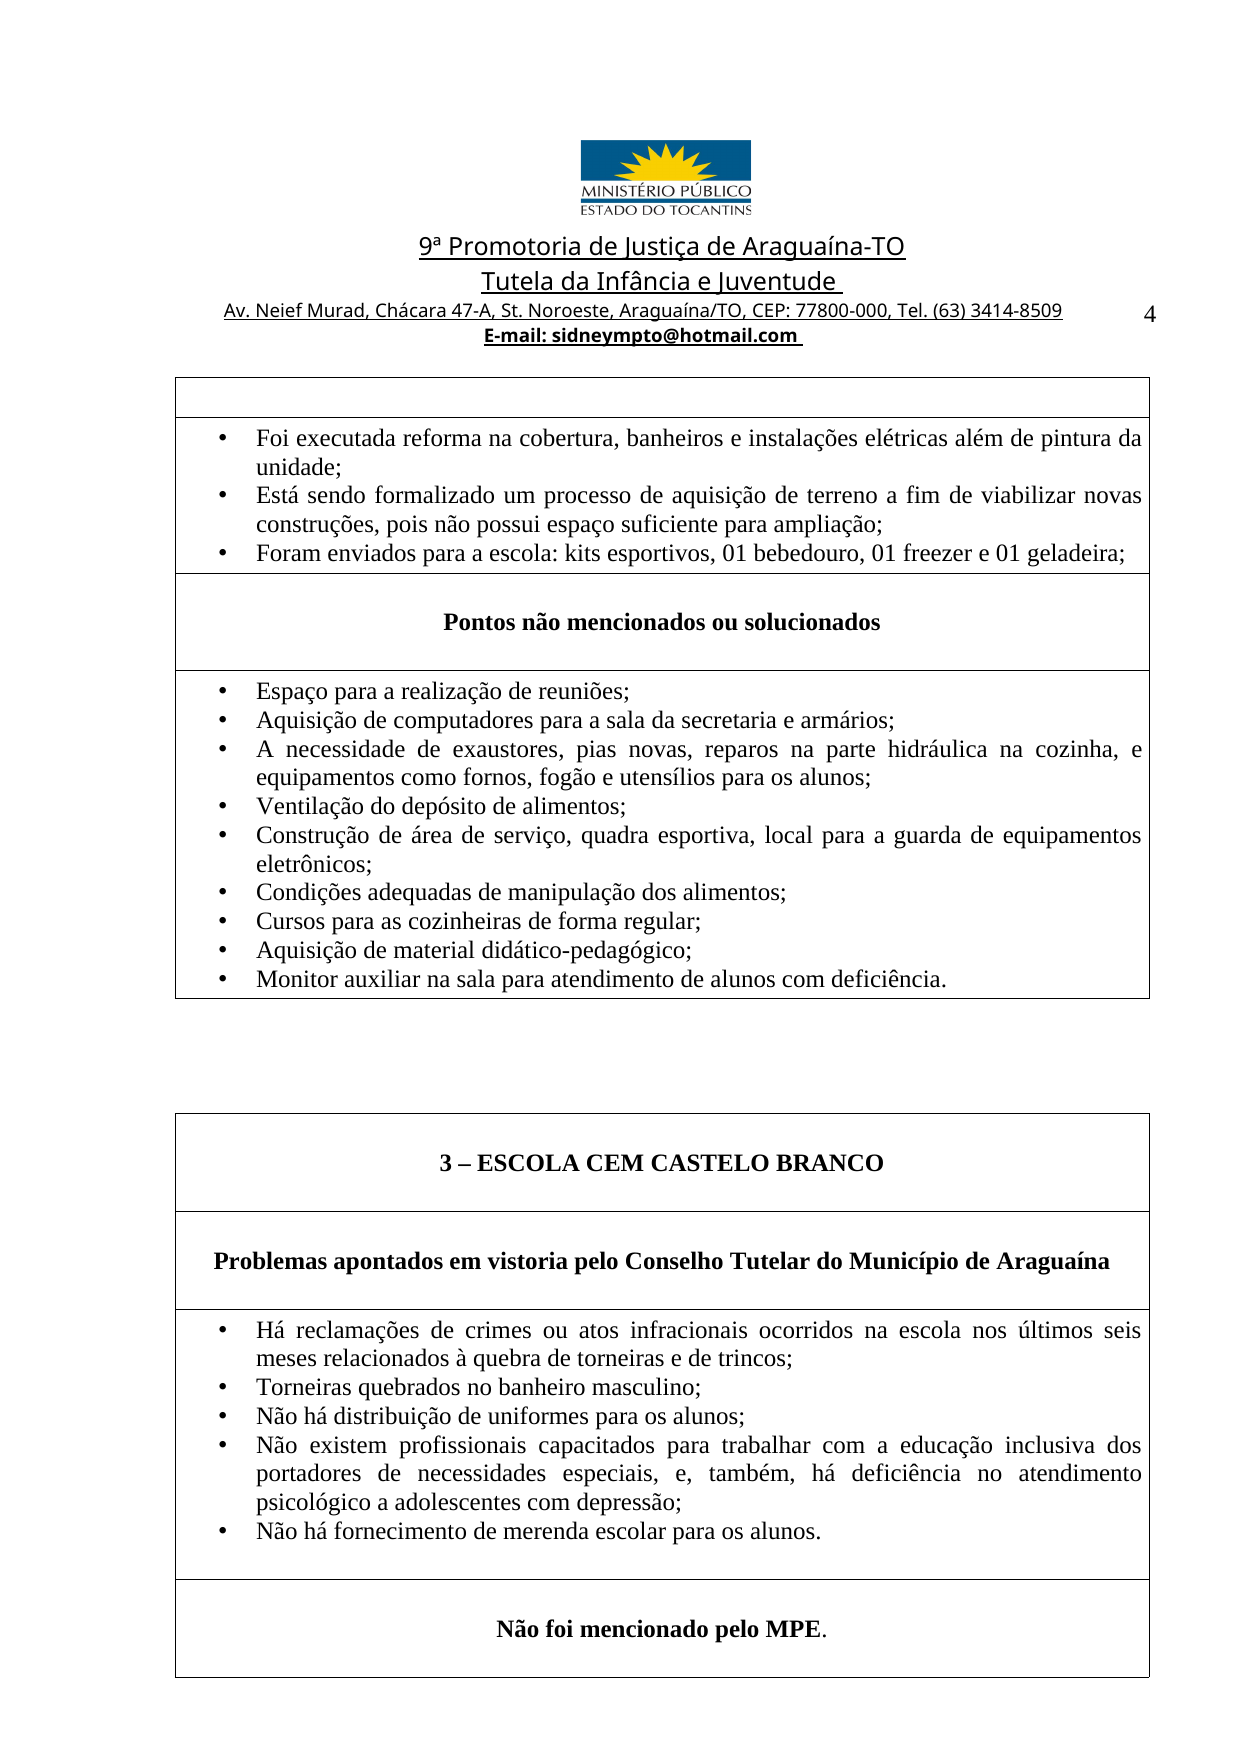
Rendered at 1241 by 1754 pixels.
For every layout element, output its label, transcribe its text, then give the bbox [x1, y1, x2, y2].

table_cell Problemas apontados em vistoria pelo Conselho Tutelar do Município de Araguaína [176, 1212, 1149, 1309]
picture [580, 140, 752, 215]
table_cell Não foi mencionado pelo MPE. [176, 1580, 1149, 1677]
table_header 3 – ESCOLA CEM CASTELO BRANCO [176, 1114, 1149, 1211]
table_cell Há reclamações de crimes ou atos infracionais ocorridos na escola nos últimos seis meses relacionados à quebra de torneiras e de trincos; Torneiras quebrados no banheiro masculino; Não há distribuição de uniformes para os alunos; Não existem profissionais capacitados para trabalhar com a educação inclusiva dos portadores de necessidades especiais, e, também, há deficiência no atendimento psicológico a adolescentes com depressão; Não há fornecimento de merenda escolar para os alunos. [176, 1310, 1149, 1579]
table_cell [176, 378, 1149, 417]
table_cell Pontos não mencionados ou solucionados [176, 574, 1149, 670]
table_cell Foi executada reforma na cobertura, banheiros e instalações elétricas além de pintura da unidade; Está sendo formalizado um processo de aquisição de terreno a fim de viabilizar novas construções, pois não possui espaço suficiente para ampliação; Foram enviados para a escola: kits esportivos, 01 bebedouro, 01 freezer e 01 geladeira; [176, 418, 1149, 573]
table_cell Espaço para a realização de reuniões; Aquisição de computadores para a sala da secretaria e armários; A necessidade de exaustores, pias novas, reparos na parte hidráulica na cozinha, e equipamentos como fornos, fogão e utensílios para os alunos; Ventilação do depósito de alimentos; Construção de área de serviço, quadra esportiva, local para a guarda de equipamentos eletrônicos; Condições adequadas de manipulação dos alimentos; Cursos para as cozinheiras de forma regular; Aquisição de material didático-pedagógico; Monitor auxiliar na sala para atendimento de alunos com deficiência. [176, 671, 1149, 998]
